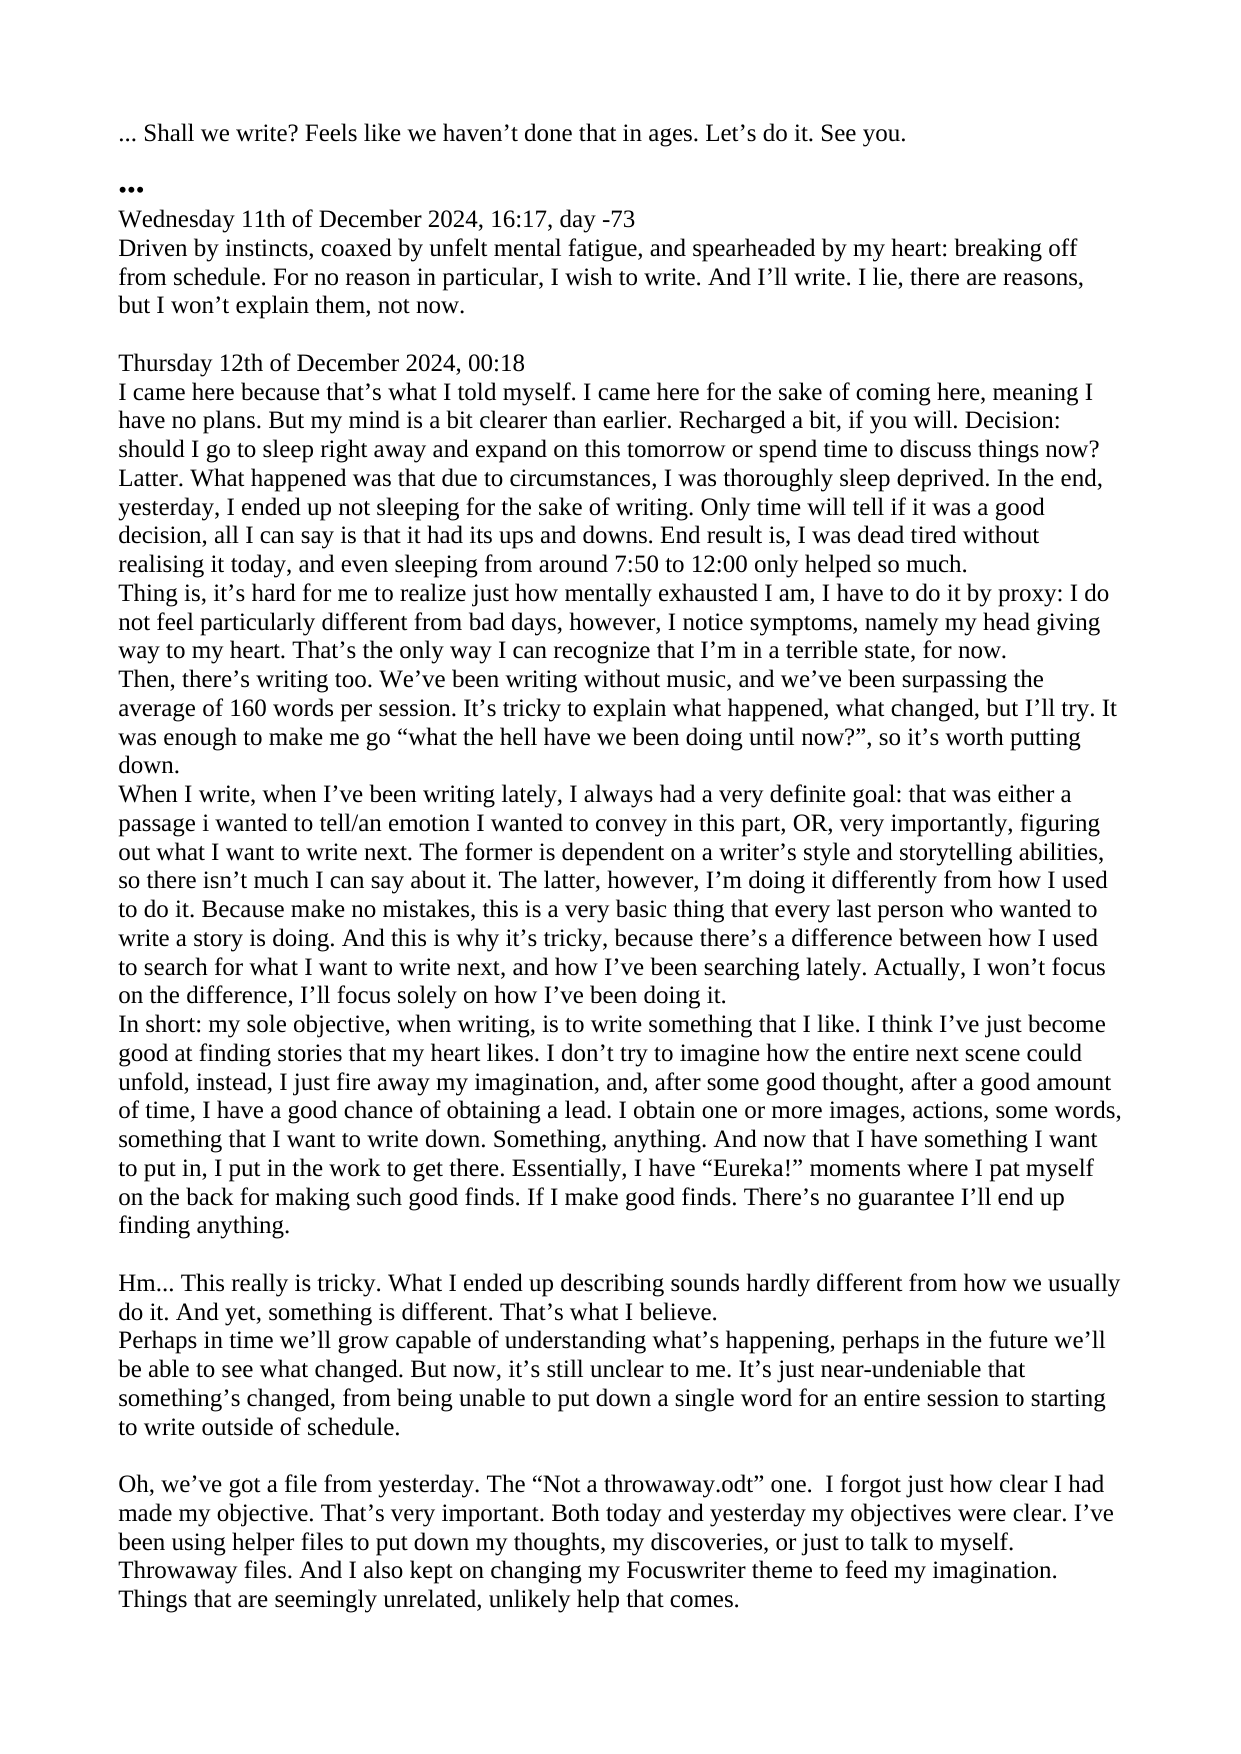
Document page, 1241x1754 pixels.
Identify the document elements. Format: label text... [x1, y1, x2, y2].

text ••• [118, 176, 1122, 204]
text Hm... This really is tricky. What I ended up describing sounds hardly different from how we usually do it. And yet, something is different. That’s what I believe. [118, 1268, 1122, 1326]
text Oh, we’ve got a file from yesterday. The “Not a throwaway.odt” one. I forgot just how clear I had made my objective. That’s very important. Both today and yesterday my objectives were clear. I’ve been using helper files to put down my thoughts, my discoveries, or just to talk to myself. Throwaway files. And I also kept on changing my Focuswriter theme to feed my imagination. Things that are seemingly unrelated, unlikely help that comes. [118, 1469, 1122, 1613]
text Thing is, it’s hard for me to realize just how mentally exhausted I am, I have to do it by proxy: I do not feel particularly different from bad days, however, I notice symptoms, namely my head giving way to my heart. That’s the only way I can recognize that I’m in a terrible state, for now. [118, 578, 1122, 664]
text Driven by instincts, coaxed by unfelt mental fatigue, and spearheaded by my heart: breaking off from schedule. For no reason in particular, I wish to write. And I’ll write. I lie, there are reasons, but I won’t explain them, not now. [118, 233, 1122, 319]
text ... Shall we write? Feels like we haven’t done that in ages. Let’s do it. See you. [118, 118, 1122, 147]
text I came here because that’s what I told myself. I came here for the sake of coming here, meaning I have no plans. But my mind is a bit clearer than earlier. Recharged a bit, if you will. Decision: should I go to sleep right away and expand on this tomorrow or spend time to discuss things now? Latter. What happened was that due to circumstances, I was thoroughly sleep deprived. In the end, yesterday, I ended up not sleeping for the sake of writing. Only time will tell if it was a good decision, all I can say is that it had its ups and downs. End result is, I was dead tired without realising it today, and even sleeping from around 7:50 to 12:00 only helped so much. [118, 377, 1122, 578]
text Then, there’s writing too. We’ve been writing without music, and we’ve been surpassing the average of 160 words per session. It’s tricky to explain what happened, what changed, but I’ll try. It was enough to make me go “what the hell have we been doing until now?”, so it’s worth putting down. [118, 664, 1122, 779]
text Wednesday 11th of December 2024, 16:17, day -73 [118, 204, 1122, 233]
text Thursday 12th of December 2024, 00:18 [118, 348, 1122, 377]
text When I write, when I’ve been writing lately, I always had a very definite goal: that was either a passage i wanted to tell/an emotion I wanted to convey in this part, OR, very importantly, figuring out what I want to write next. The former is dependent on a writer’s style and storytelling abilities, so there isn’t much I can say about it. The latter, however, I’m doing it differently from how I used to do it. Because make no mistakes, this is a very basic thing that every last person who wanted to write a story is doing. And this is why it’s tricky, because there’s a difference between how I used to search for what I want to write next, and how I’ve been searching lately. Actually, I won’t focus on the difference, I’ll focus solely on how I’ve been doing it. [118, 779, 1122, 1009]
text In short: my sole objective, when writing, is to write something that I like. I think I’ve just become good at finding stories that my heart likes. I don’t try to imagine how the entire next scene could unfold, instead, I just fire away my imagination, and, after some good thought, after a good amount of time, I have a good chance of obtaining a lead. I obtain one or more images, actions, some words, something that I want to write down. Something, anything. And now that I have something I want to put in, I put in the work to get there. Essentially, I have “Eureka!” moments where I pat myself on the back for making such good finds. If I make good finds. There’s no guarantee I’ll end up finding anything. [118, 1009, 1122, 1239]
text Perhaps in time we’ll grow capable of understanding what’s happening, perhaps in the future we’ll be able to see what changed. But now, it’s still unclear to me. It’s just near-undeniable that something’s changed, from being unable to put down a single word for an entire session to starting to write outside of schedule. [118, 1326, 1122, 1441]
